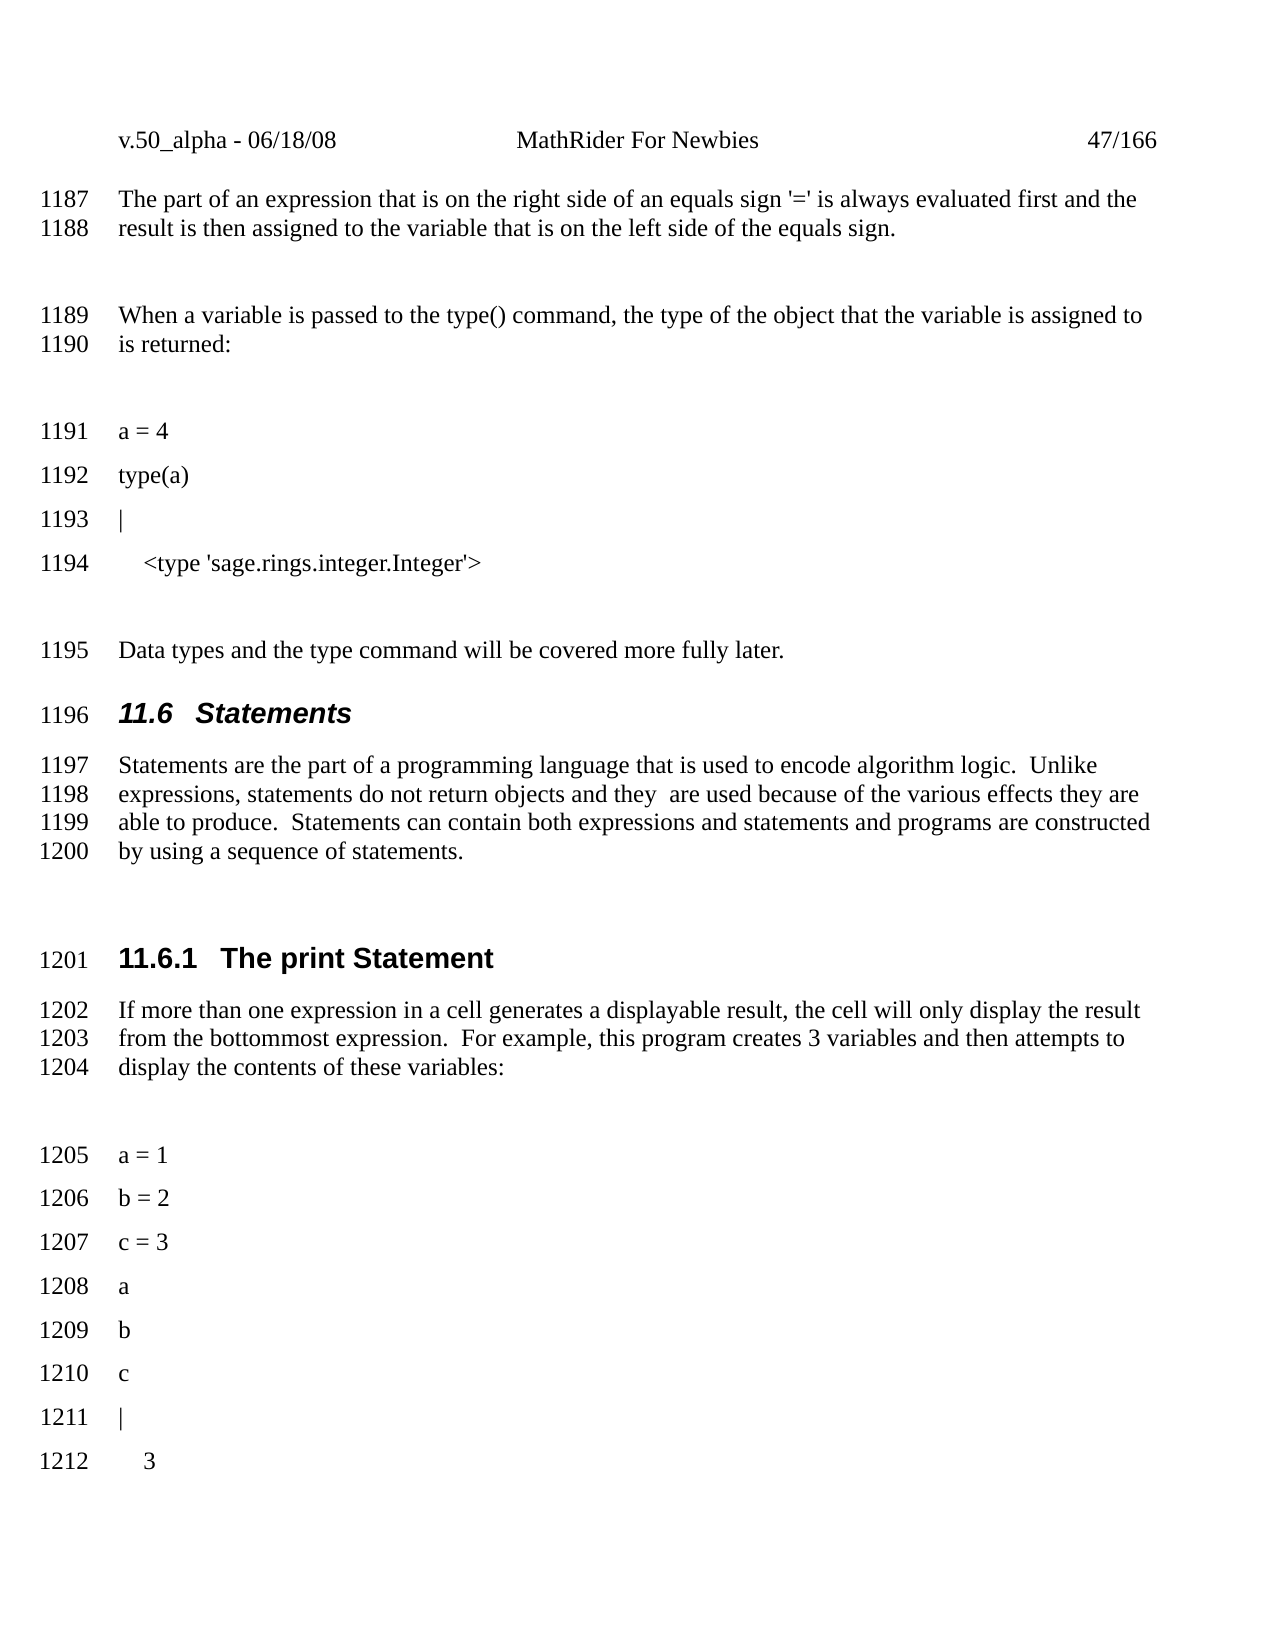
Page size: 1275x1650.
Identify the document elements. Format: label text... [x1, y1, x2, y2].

text Statements are the part of a programming language that is used to encode algorithm logic. Unlike expressions, statements do not return objects and they are used because of the various effects they are able to produce. Statements can contain both expressions and statements and programs are constructed by using a sequence of statements. [118, 750, 1157, 865]
text 3 [118, 1446, 1157, 1475]
text Data types and the type command will be covered more fully later. [118, 635, 1157, 664]
text | [118, 504, 1157, 533]
text c [118, 1358, 1157, 1387]
text | [118, 1402, 1157, 1431]
text a = 4 [118, 416, 1157, 445]
subtitle The print Statement [118, 941, 1157, 975]
text b = 2 [118, 1183, 1157, 1212]
text a = 1 [118, 1140, 1157, 1168]
text c = 3 [118, 1227, 1157, 1256]
text The part of an expression that is on the right side of an equals sign '=' is always evaluated first and the result is then assigned to the variable that is on the left side of the equals sign. [118, 184, 1157, 241]
text b [118, 1315, 1157, 1343]
subtitle Statements [118, 696, 1157, 730]
text a [118, 1271, 1157, 1300]
text If more than one expression in a cell generates a displayable result, the cell will only display the result from the bottommost expression. For example, this program creates 3 variables and then attempts to display the contents of these variables: [118, 995, 1157, 1081]
text When a variable is passed to the type() command, the type of the object that the variable is assigned to is returned: [118, 300, 1157, 358]
text <type 'sage.rings.integer.Integer'> [118, 548, 1157, 576]
text type(a) [118, 460, 1157, 489]
